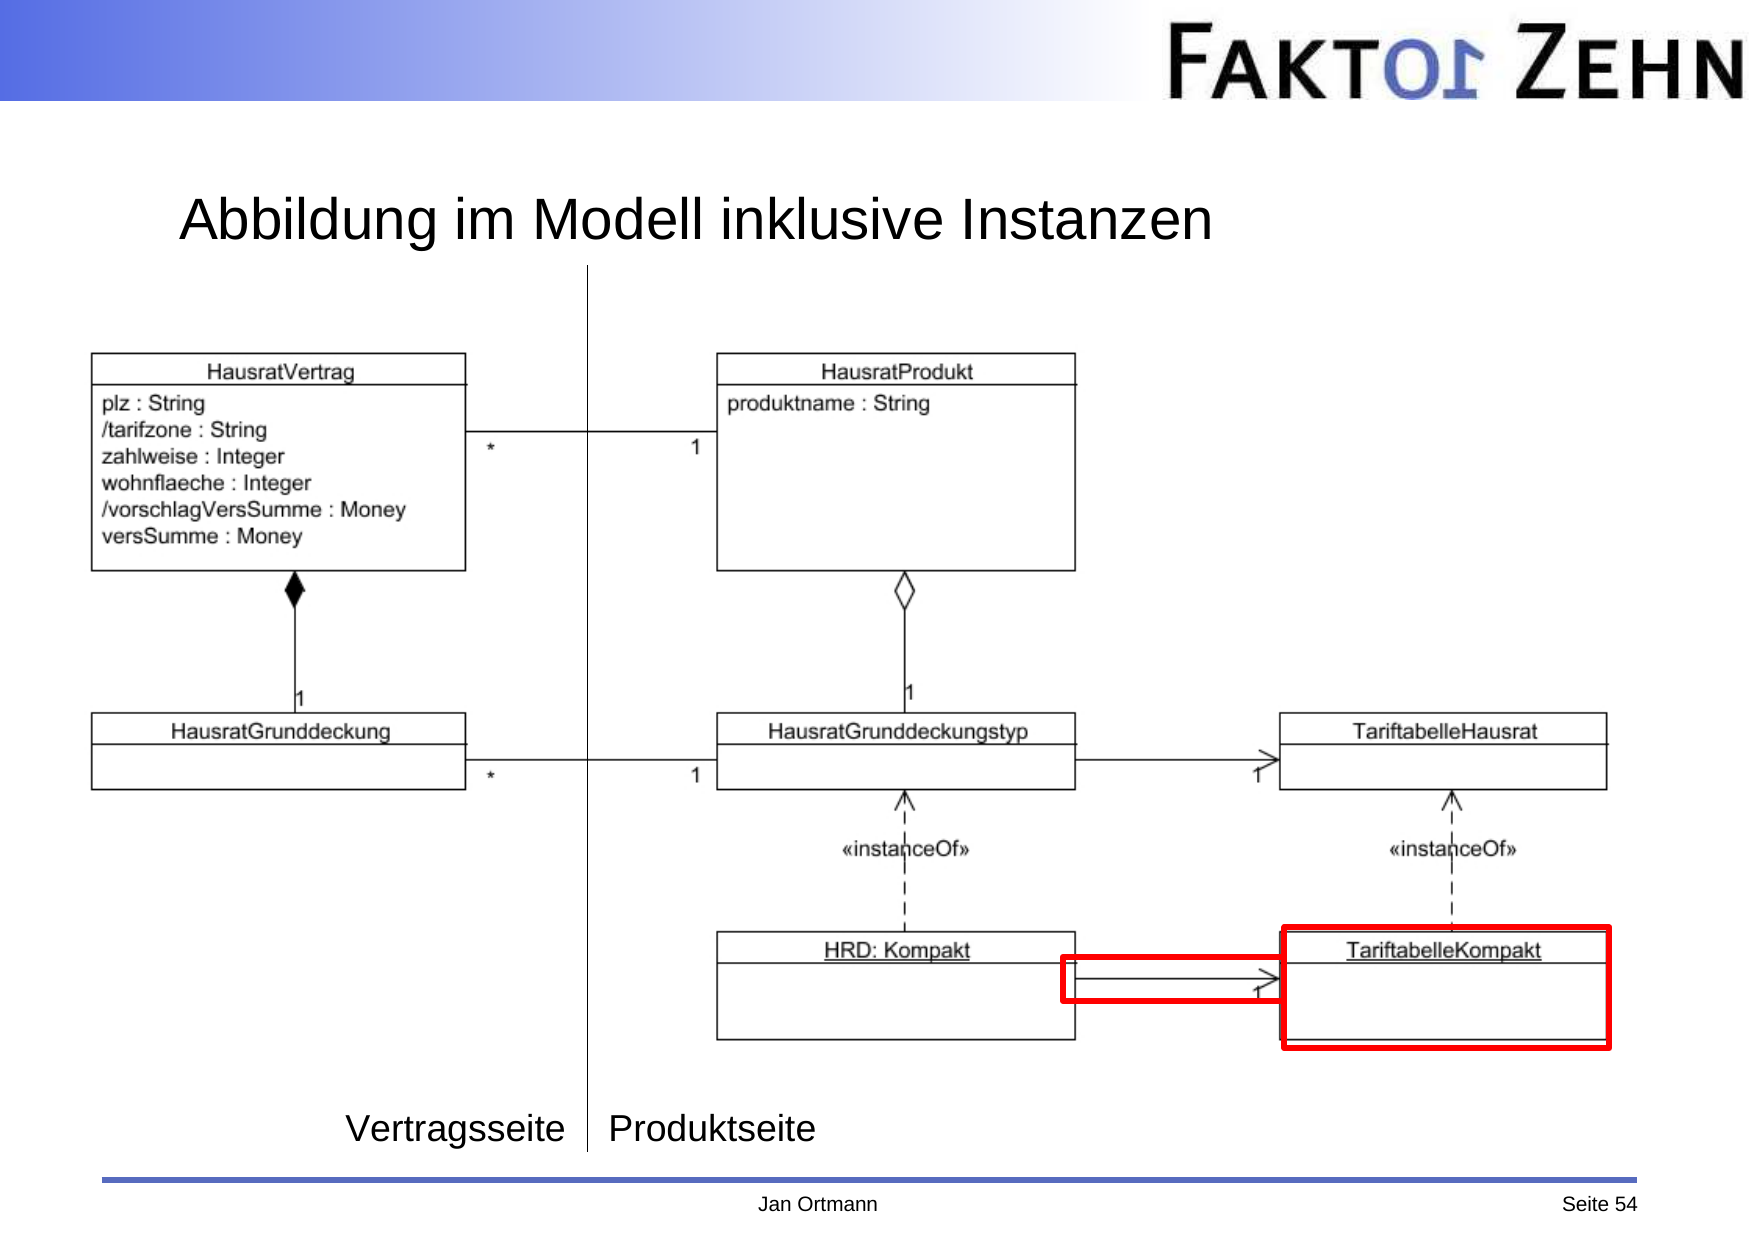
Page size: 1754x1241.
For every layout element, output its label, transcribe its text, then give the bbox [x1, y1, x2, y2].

picture [588, 306, 1639, 1072]
title Abbildung im Modell inklusive Instanzen [179, 142, 1576, 296]
text_box Produktseite [608, 1107, 817, 1150]
text_box Vertragsseite [345, 1107, 567, 1150]
picture [60, 306, 587, 1072]
picture [1162, 7, 1752, 100]
